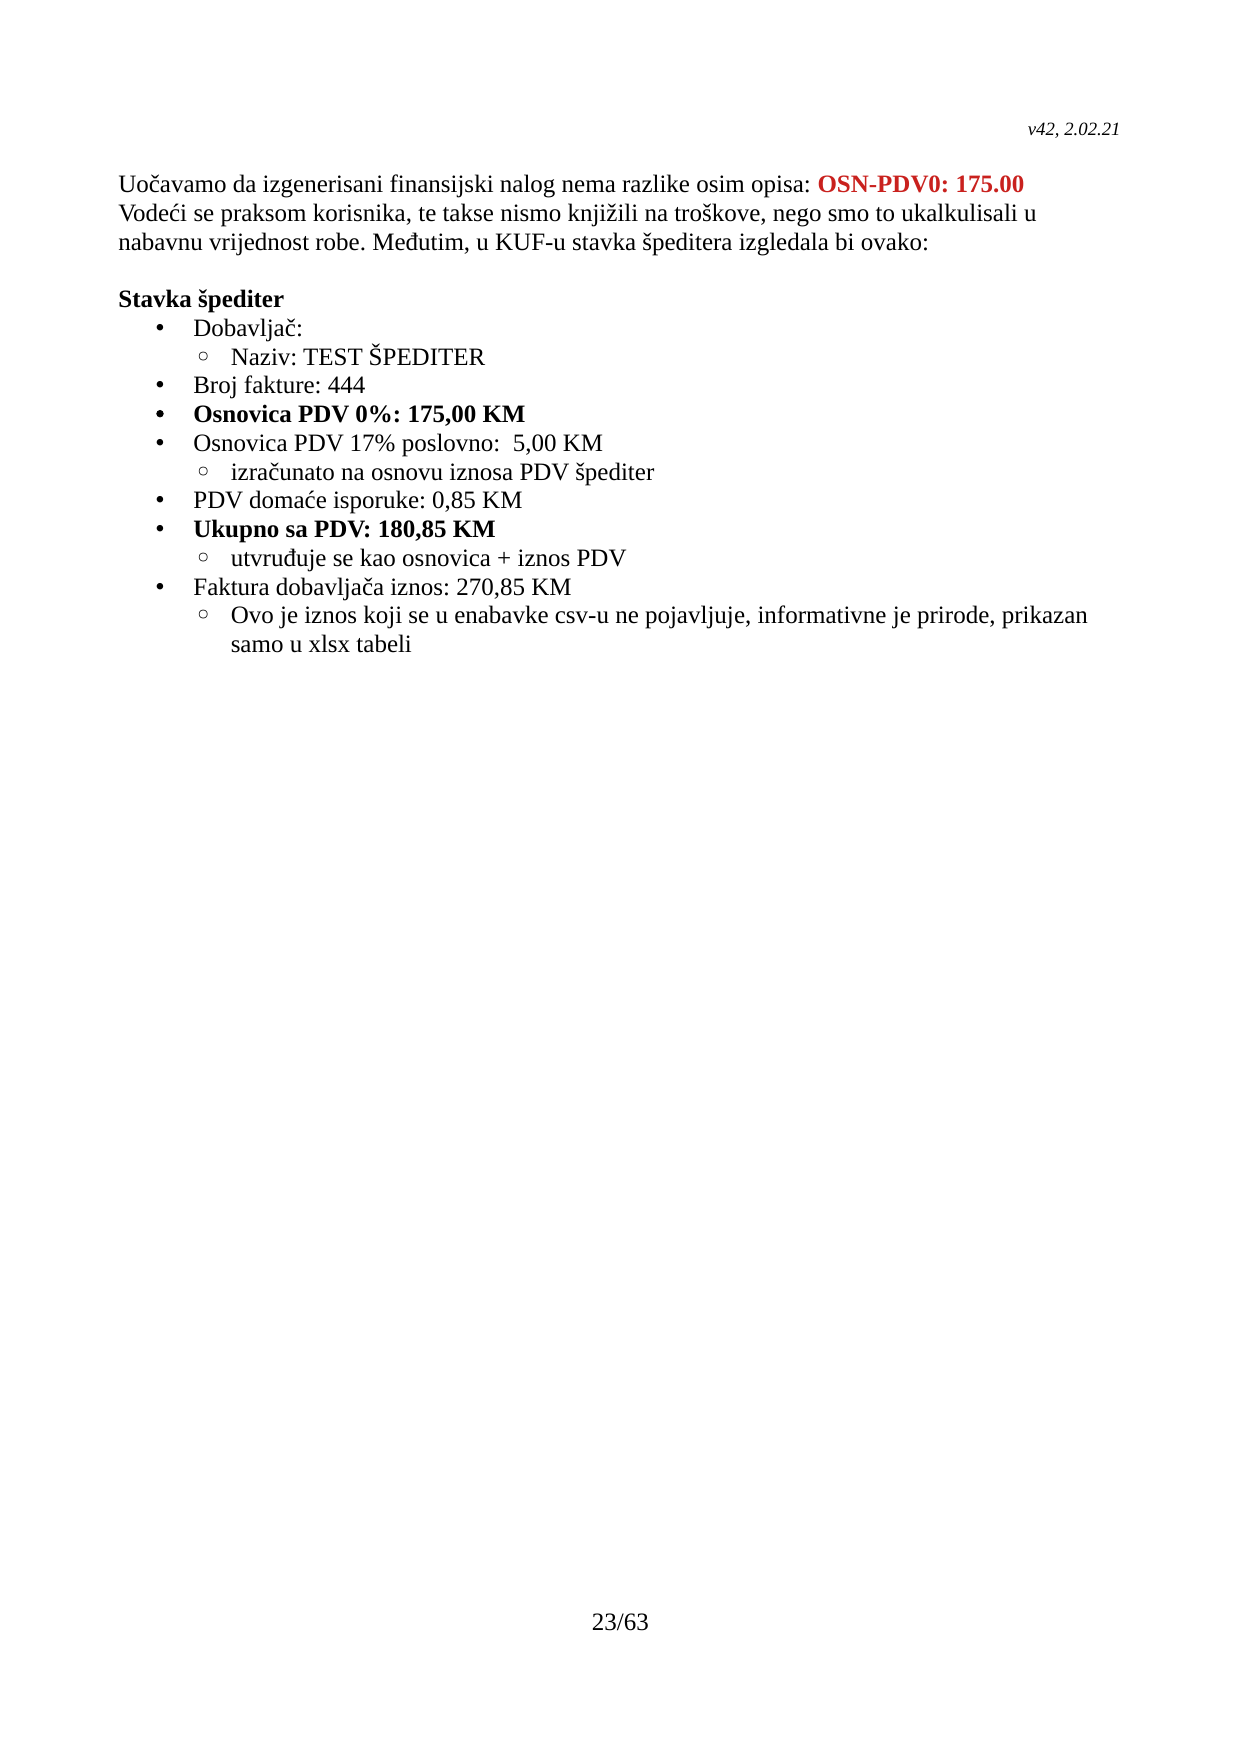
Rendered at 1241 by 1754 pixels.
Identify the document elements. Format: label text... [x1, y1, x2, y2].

list Broj fakture: 444 [156, 370, 1122, 399]
list PDV domaće isporuke: 0,85 KM [156, 485, 1122, 514]
list Osnovica PDV 17% poslovno: 5,00 KM [156, 428, 1122, 457]
text Stavka špediter [118, 284, 1122, 313]
list Faktura dobavljača iznos: 270,85 KM [156, 572, 1122, 600]
list Naziv: TEST ŠPEDITER [193, 342, 1122, 370]
text Vodeći se praksom korisnika, te takse nismo knjižili na troškove, nego smo to ukalkulisali u nabavnu vrijednost robe. Međutim, u KUF-u stavka špeditera izgledala bi ovako: [118, 198, 1122, 255]
list Ukupno sa PDV: 180,85 KM [156, 514, 1122, 543]
list izračunato na osnovu iznosa PDV špediter [193, 457, 1122, 485]
list Dobavljač: [156, 313, 1122, 342]
list Ovo je iznos koji se u enabavke csv-u ne pojavljuje, informativne je prirode, prikazan samo u xlsx tabeli [193, 600, 1122, 658]
list Osnovica PDV 0%: 175,00 KM [156, 399, 1122, 428]
list utvruđuje se kao osnovica + iznos PDV [193, 543, 1122, 572]
text Uočavamo da izgenerisani finansijski nalog nema razlike osim opisa: OSN-PDV0: 175.00 [118, 169, 1122, 198]
